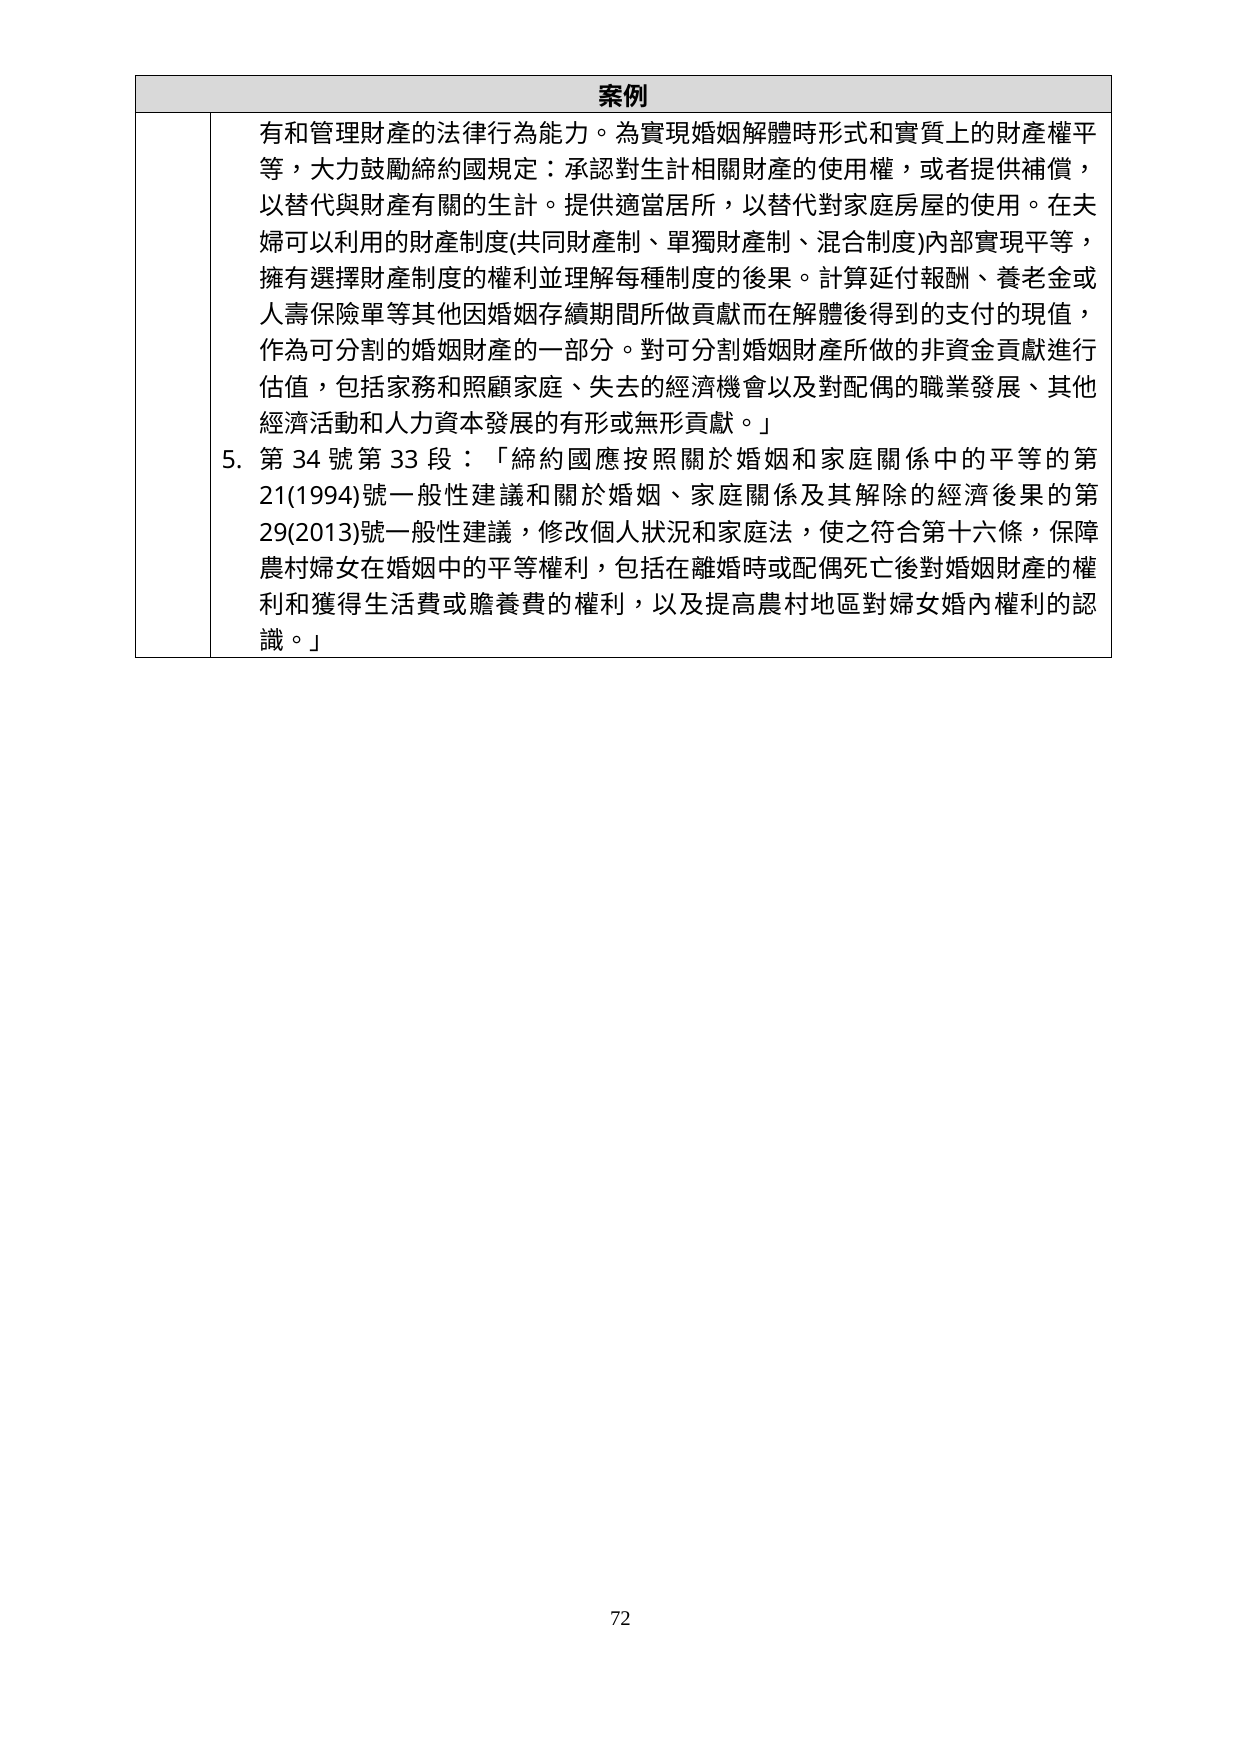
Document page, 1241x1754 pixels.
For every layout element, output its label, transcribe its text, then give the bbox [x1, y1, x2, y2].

table_cell 有和管理財產的法律行為能力。為實現婚姻解體時形式和實質上的財產權平等，大力鼓勵締約國規定：承認對生計相關財產的使用權，或者提供補償，以替代與財產有關的生計。提供適當居所，以替代對家庭房屋的使用。在夫婦可以利用的財產制度(共同財產制、單獨財產制、混合制度)內部實現平等，擁有選擇財產制度的權利並理解每種制度的後果。計算延付報酬、養老金或人壽保險單等其他因婚姻存續期間所做貢獻而在解體後得到的支付的現值，作為可分割的婚姻財產的一部分。對可分割婚姻財產所做的非資金貢獻進行估值，包括家務和照顧家庭、失去的經濟機會以及對配偶的職業發展、其他經濟活動和人力資本發展的有形或無形貢獻。」 第34號第33段：「締約國應按照關於婚姻和家庭關係中的平等的第21(1994)號一般性建議和關於婚姻、家庭關係及其解除的經濟後果的第29(2013)號一般性建議，修改個人狀況和家庭法，使之符合第十六條，保障農村婦女在婚姻中的平等權利，包括在離婚時或配偶死亡後對婚姻財產的權利和獲得生活費或贍養費的權利，以及提高農村地區對婦女婚內權利的認識。」 [211, 113, 1111, 657]
table_cell [136, 113, 210, 657]
table_header 案例 [136, 76, 1111, 112]
